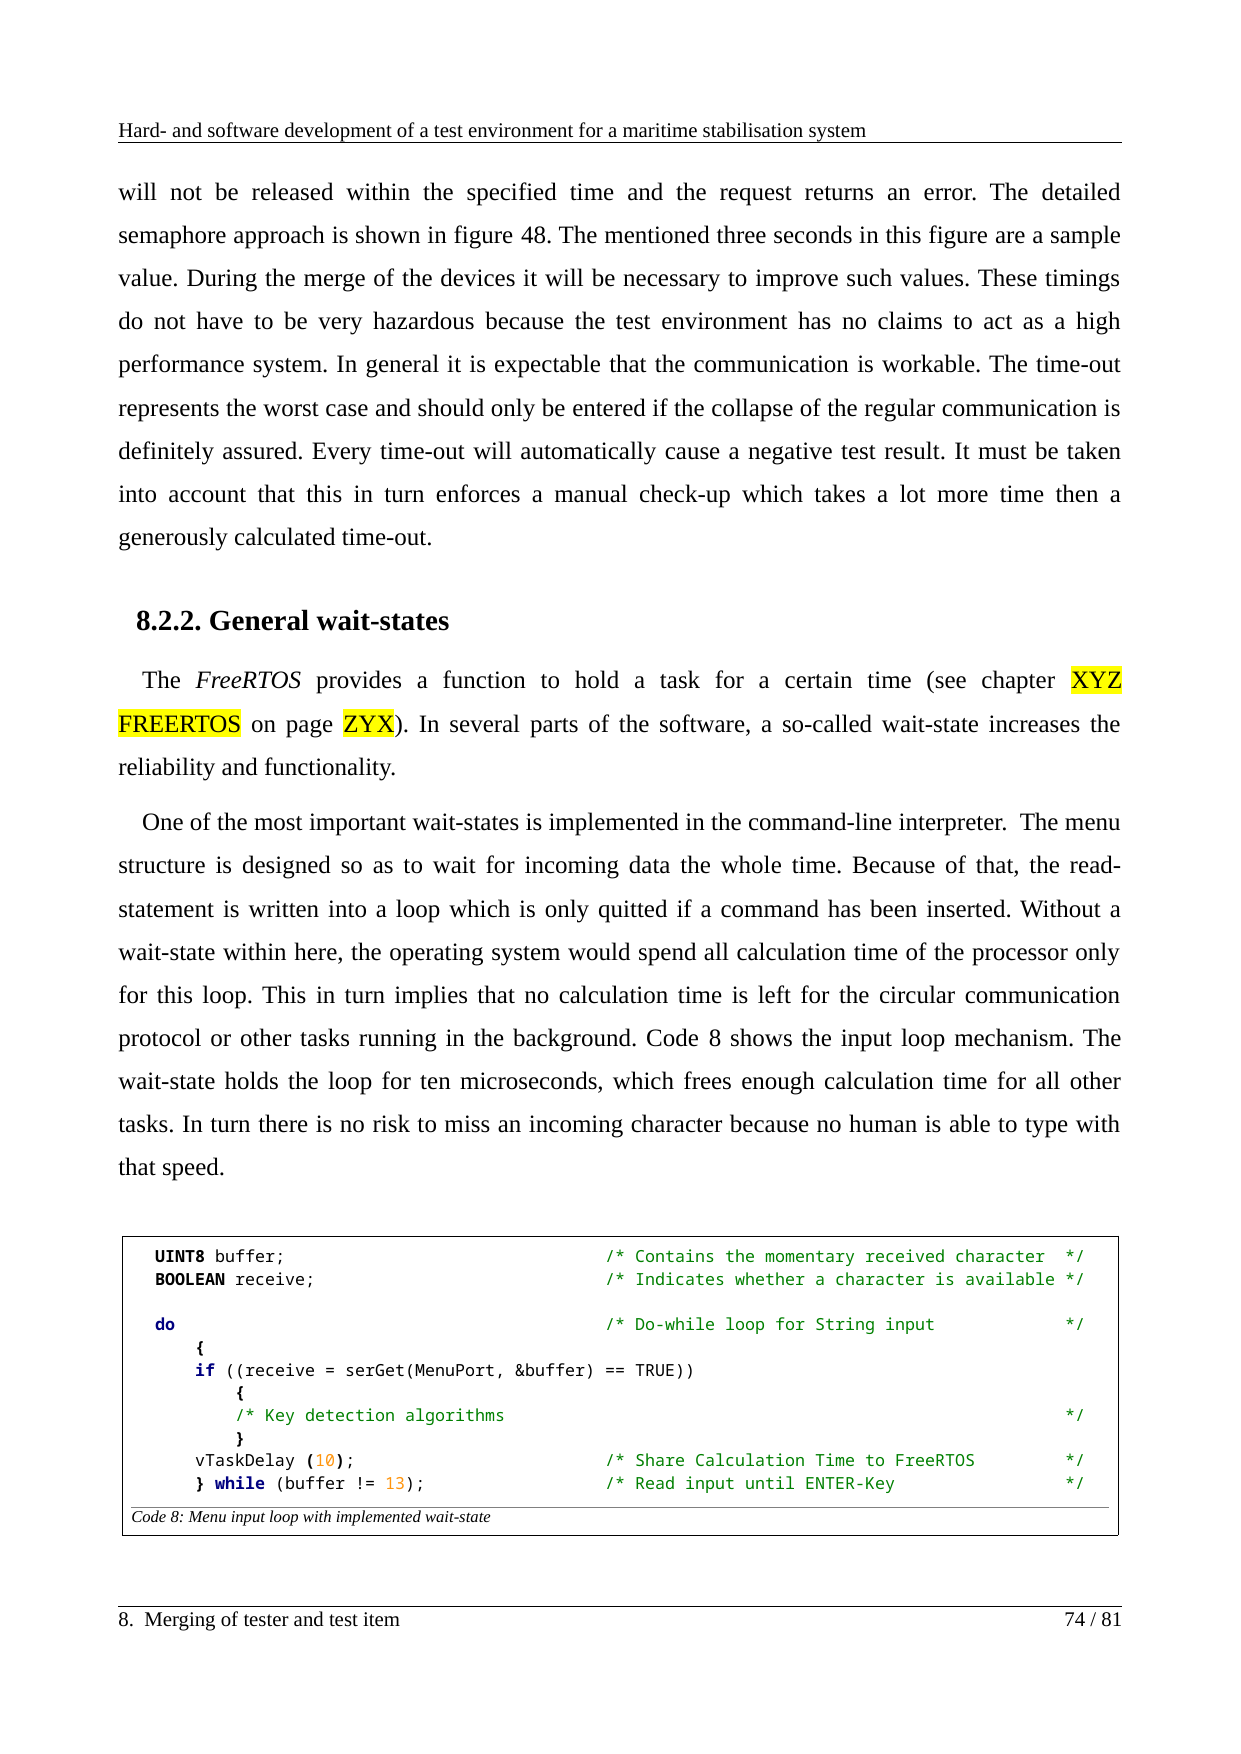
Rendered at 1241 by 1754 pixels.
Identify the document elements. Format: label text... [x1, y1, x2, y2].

text vTaskDelay (10); /* Share Calculation Time to FreeRTOS */ [131, 1449, 1109, 1472]
subtitle General wait-states [118, 603, 1122, 636]
text { [131, 1335, 1109, 1358]
text do /* Do-while loop for String input */ [131, 1313, 1109, 1335]
text { [131, 1381, 1109, 1403]
text The FreeRTOS provides a function to hold a task for a certain time (see chapter XYZ FREERTOS on page ZYX). In several parts of the software, a so-called wait-state increases the reliability and functionality. [118, 666, 1122, 781]
text Code 8: Menu input loop with implemented wait-state [131, 1508, 1109, 1526]
text } [131, 1426, 1109, 1449]
text BOOLEAN receive; /* Indicates whether a character is available */ [131, 1267, 1109, 1290]
text if ((receive = serGet(MenuPort, &buffer) == TRUE)) [131, 1358, 1109, 1381]
text /* Key detection algorithms */ [131, 1403, 1109, 1426]
text will not be released within the specified time and the request returns an error. The detailed semaphore approach is shown in figure 48. The mentioned three seconds in this figure are a sample value. During the merge of the devices it will be necessary to improve such values. These timings do not have to be very hazardous because the test environment has no claims to act as a high performance system. In general it is expectable that the communication is workable. The time-out represents the worst case and should only be entered if the collapse of the regular communication is definitely assured. Every time-out will automatically cause a negative test result. It must be taken into account that this in turn enforces a manual check-up which takes a lot more time then a generously calculated time-out. [118, 177, 1122, 551]
text One of the most important wait-states is implemented in the command-line interpreter. The menu structure is designed so as to wait for incoming data the whole time. Because of that, the read-statement is written into a loop which is only quitted if a command has been inserted. Without a wait-state within here, the operating system would spend all calculation time of the processor only for this loop. This in turn implies that no calculation time is left for the circular communication protocol or other tasks running in the background. Code 8 shows the input loop mechanism. The wait-state holds the loop for ten microseconds, which frees enough calculation time for all other tasks. In turn there is no risk to miss an incoming character because no human is able to type with that speed. [118, 807, 1122, 1181]
text } while (buffer != 13); /* Read input until ENTER-Key */ [131, 1472, 1109, 1494]
text UINT8 buffer; /* Contains the momentary received character */ [131, 1244, 1109, 1267]
